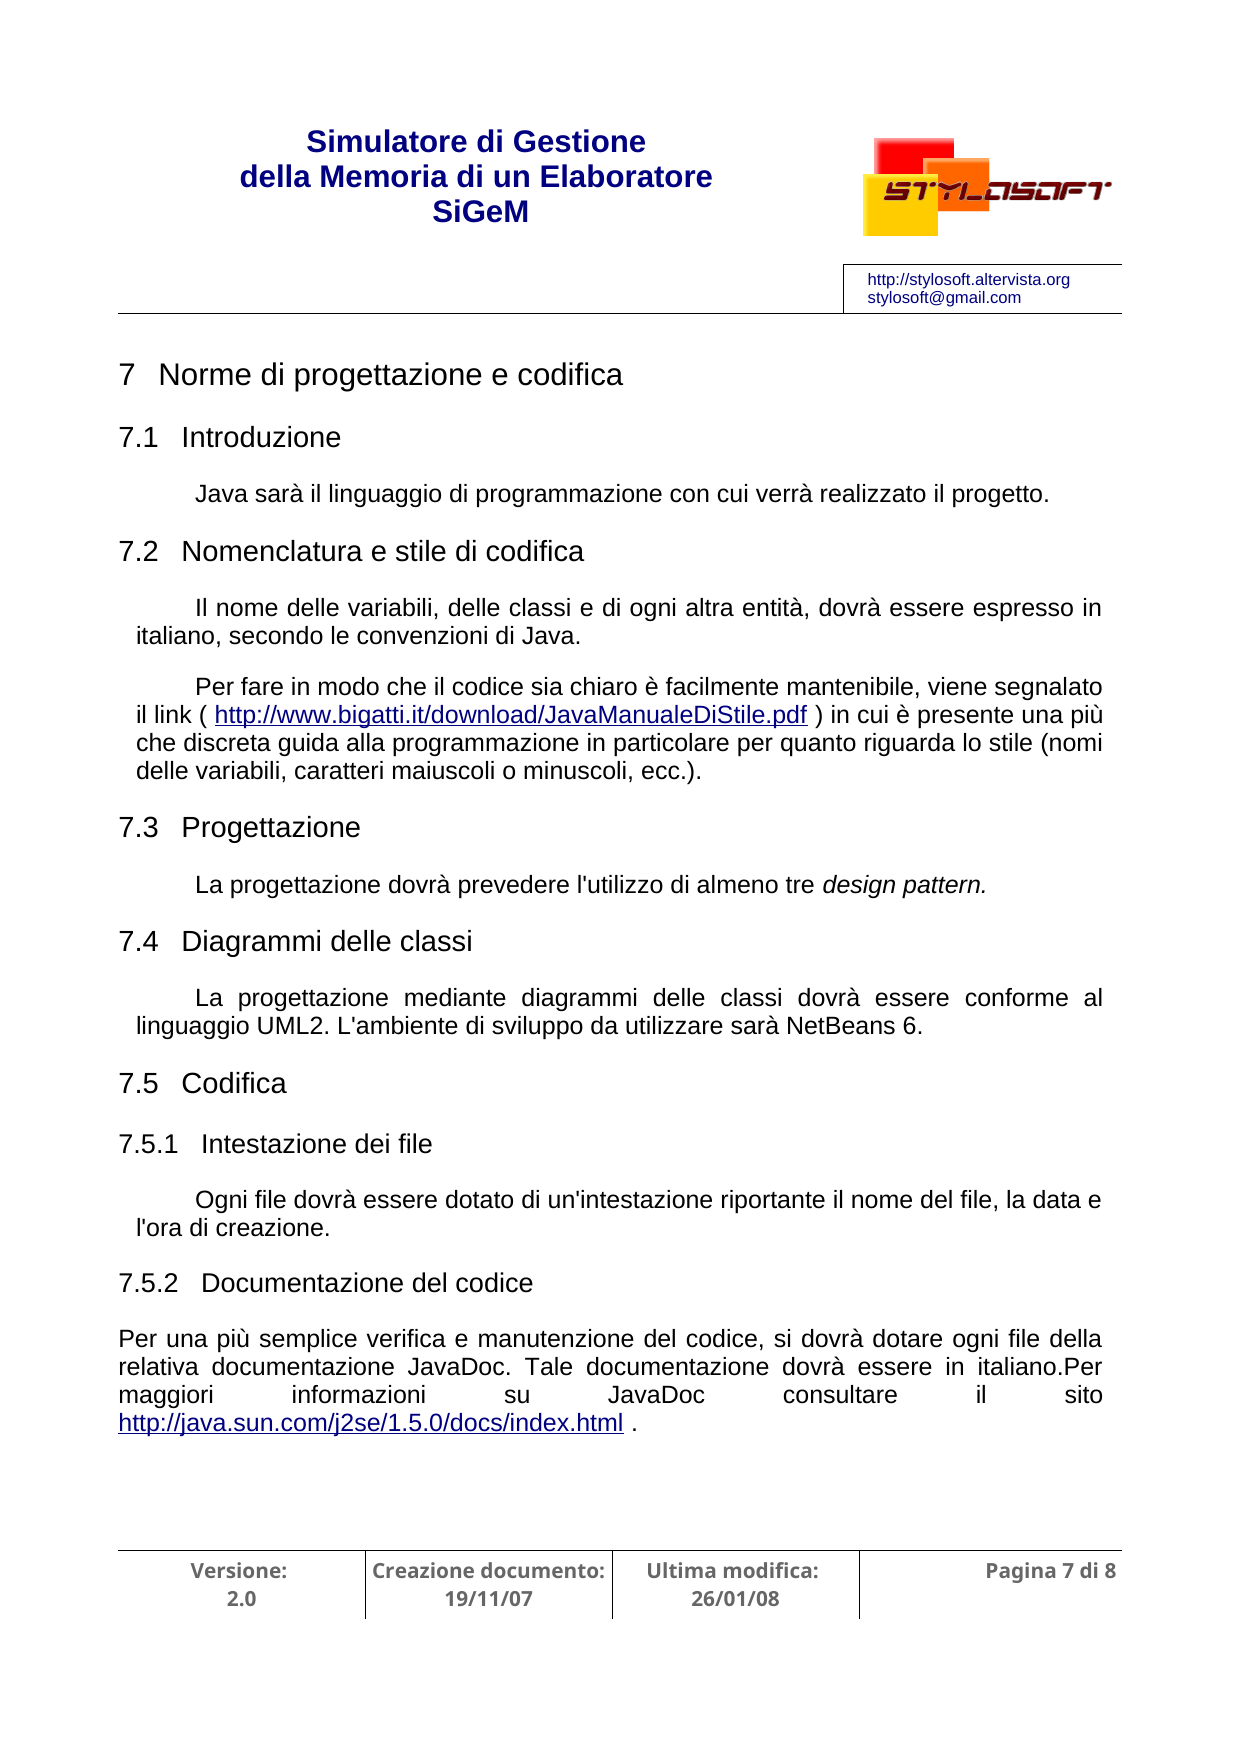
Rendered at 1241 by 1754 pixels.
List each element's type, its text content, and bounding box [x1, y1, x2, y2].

subtitle Norme di progettazione e codifica [118, 357, 1122, 391]
subtitle Nomenclatura e stile di codifica [118, 535, 1122, 567]
subtitle Documentazione del codice [118, 1268, 1122, 1298]
subtitle Diagrammi delle classi [118, 925, 1122, 958]
subtitle Intestazione dei file [118, 1129, 1122, 1159]
text Ogni file dovrà essere dotato di un'intestazione riportante il nome del file, la data e l'ora di creazione. [136, 1186, 1104, 1242]
text Per una più semplice verifica e manutenzione del codice, si dovrà dotare ogni file della relativa documentazione JavaDoc. Tale documentazione dovrà essere in italiano.Per maggiori informazioni su JavaDoc consultare il sito http://java.sun.com/j2se/1.5.0/docs/index.html . [118, 1325, 1104, 1437]
text Per fare in modo che il codice sia chiaro è facilmente mantenibile, viene segnalato il link ( http://www.bigatti.it/download/JavaManualeDiStile.pdf ) in cui è presente una più che discreta guida alla programmazione in particolare per quanto riguarda lo stile (nomi delle variabili, caratteri maiuscoli o minuscoli, ecc.). [136, 673, 1104, 785]
subtitle Introduzione [118, 421, 1122, 454]
subtitle Codifica [118, 1067, 1122, 1099]
subtitle Progettazione [118, 811, 1122, 844]
text Il nome delle variabili, delle classi e di ogni altra entità, dovrà essere espresso in italiano, secondo le convenzioni di Java. [136, 594, 1104, 650]
text La progettazione mediante diagrammi delle classi dovrà essere conforme al linguaggio UML2. L'ambiente di sviluppo da utilizzare sarà NetBeans 6. [136, 984, 1104, 1040]
picture [848, 123, 1117, 247]
text La progettazione dovrà prevedere l'utilizzo di almeno tre design pattern. [136, 871, 1104, 898]
text Java sarà il linguaggio di programmazione con cui verrà realizzato il progetto. [136, 480, 1104, 508]
